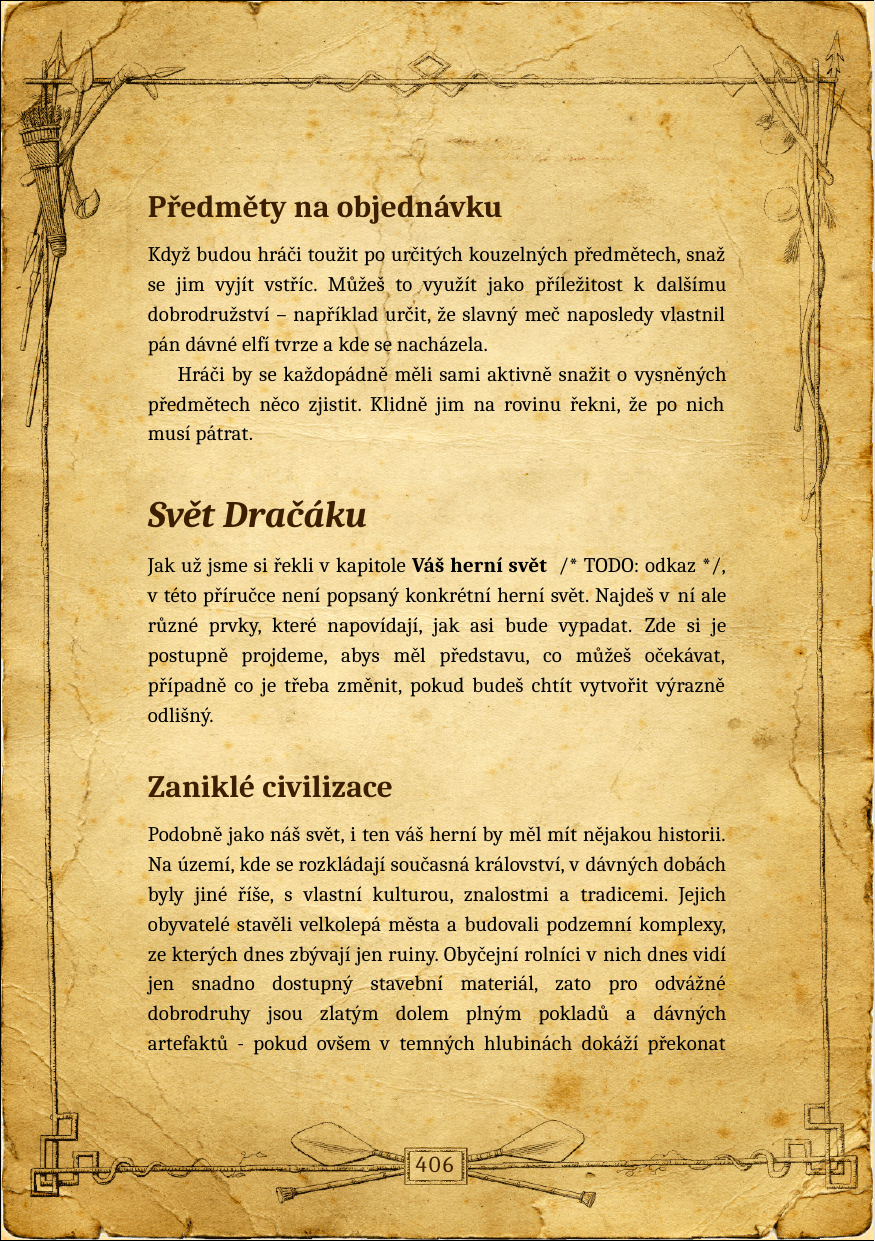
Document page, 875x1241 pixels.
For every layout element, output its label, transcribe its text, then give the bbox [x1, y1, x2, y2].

text Jak už jsme si řekli v⁠ kapitole Váš herní svět /* TODO: odkaz */, v⁠ této příručce není popsaný konkrétní herní svět. Najdeš v⁠ ní ale různé prvky, které napovídají, jak asi bude vypadat. Zde si je postupně projdeme, abys měl představu, co můžeš očekávat, případně co je třeba změnit, pokud budeš chtít vytvořit výrazně odlišný. [148, 554, 726, 728]
subtitle Svět Dračáku [148, 493, 726, 536]
subtitle Předměty na objednávku [148, 189, 726, 225]
text Podobně jako náš svět, i⁠ ten váš herní by měl mít nějakou historii. Na území, kde se rozkládají současná království, v⁠ dávných dobách byly jiné říše, s⁠ vlastní kulturou, znalostmi a⁠ tradicemi. Jejich obyvatelé stavěli velkolepá města a⁠ budovali podzemní komplexy, ze kterých dnes zbývají jen ruiny. Obyčejní rolníci v⁠ nich dnes vidí jen snadno dostupný stavební materiál, zato pro odvážné dobrodruhy jsou zlatým dolem plným pokladů a⁠ dávných artefaktů - pokud ovšem v⁠ temných hlubinách dokáží překonat [148, 823, 726, 1056]
picture [1, 1, 874, 1240]
subtitle Zaniklé civilizace [148, 769, 726, 805]
text Když budou hráči toužit po určitých kouzelných předmětech, snaž se jim vyjít vstříc. Můžeš to využít jako příležitost k⁠ dalšímu dobrodružství – například určit, že slavný meč naposledy vlastnil pán dávné elfí tvrze a⁠ kde se nacházela. Hráči by se každopádně měli sami aktivně snažit o⁠ vysněných předmětech něco zjistit. Klidně jim na rovinu řekni, že po nich musí pátrat. [148, 243, 726, 446]
